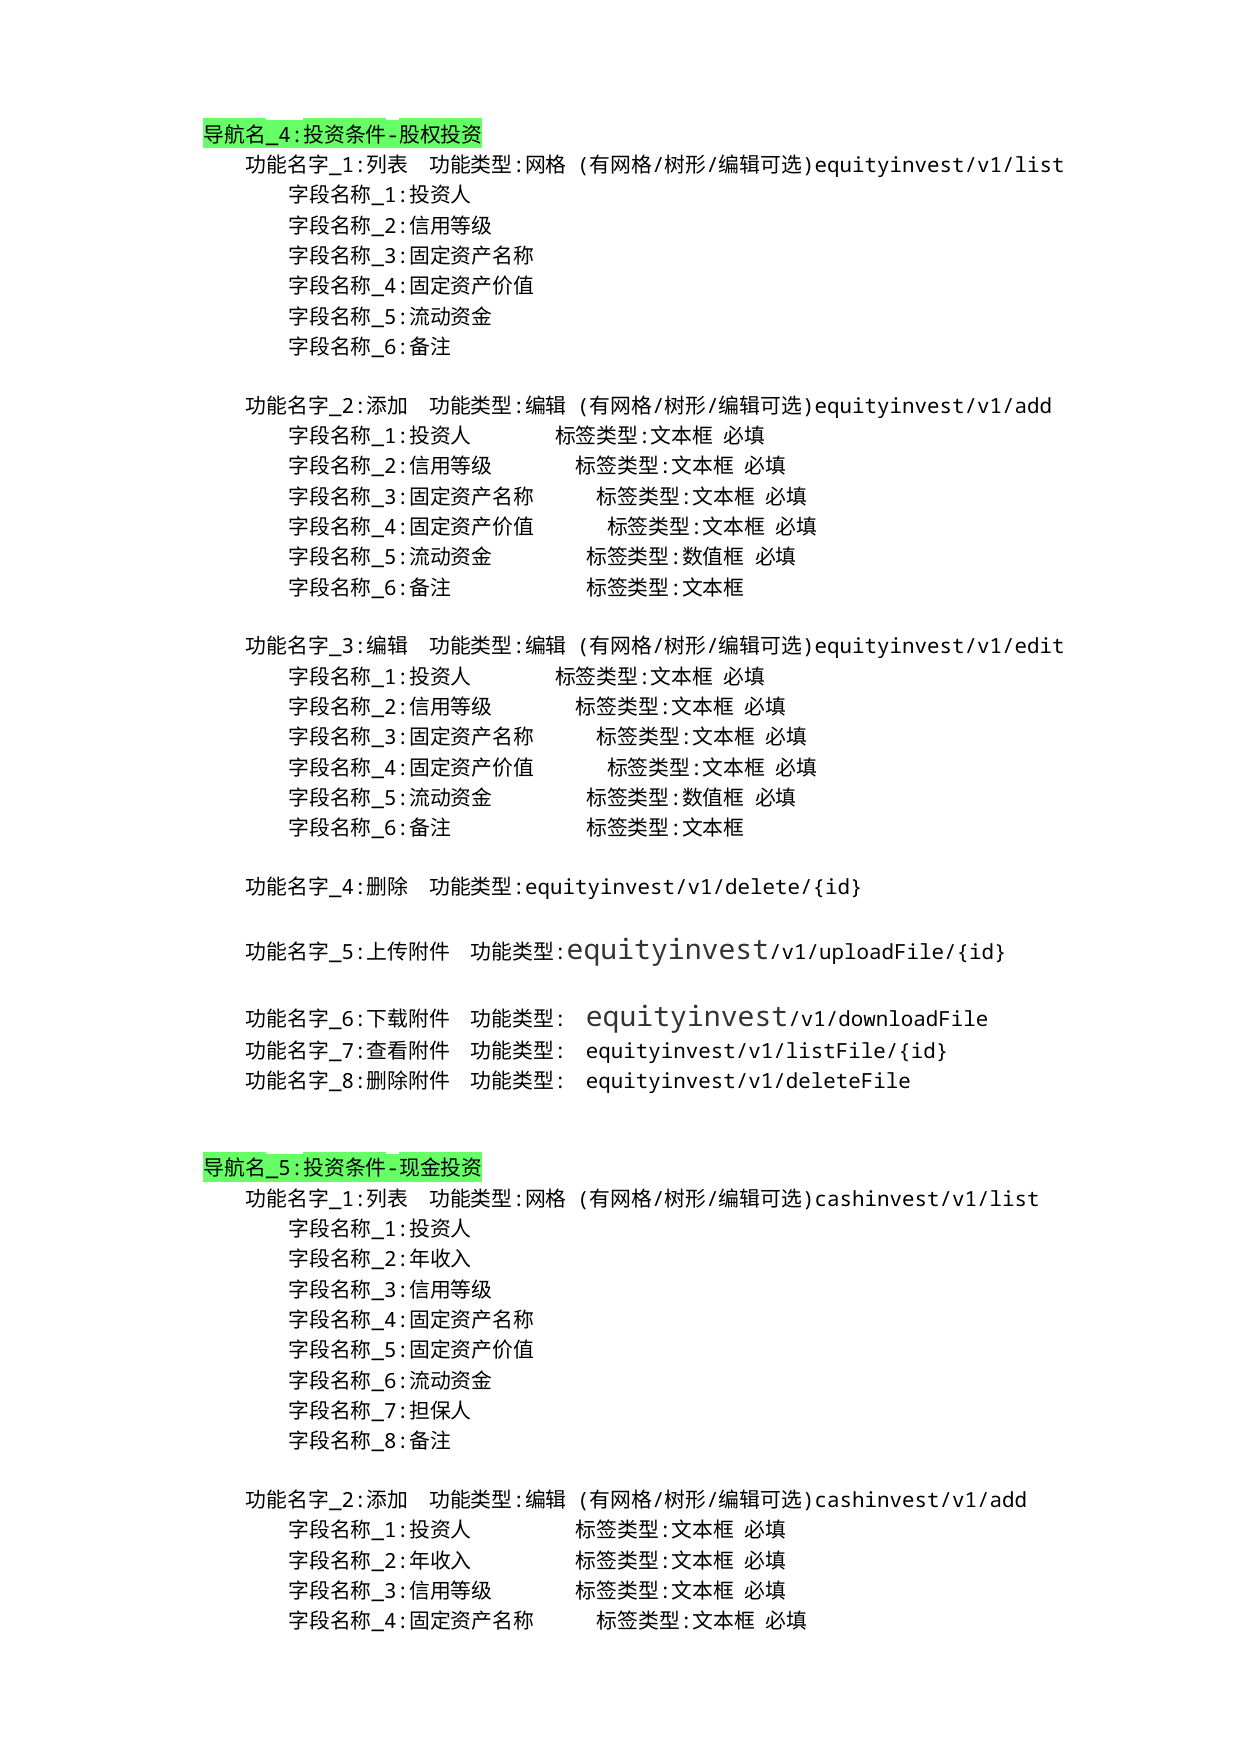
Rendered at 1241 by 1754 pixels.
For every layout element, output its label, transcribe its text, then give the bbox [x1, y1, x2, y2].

text 字段名称_4:固定资产价值 标签类型:文本框 必填 [118, 510, 1122, 541]
text 字段名称_1:投资人 标签类型:文本框 必填 [118, 1513, 1122, 1544]
text 字段名称_2:年收入 标签类型:文本框 必填 [118, 1544, 1122, 1574]
text 导航名_5:投资条件-现金投资 [118, 1152, 1122, 1182]
text 字段名称_3:信用等级 [118, 1273, 1122, 1303]
text 字段名称_6:备注 [118, 330, 1122, 361]
text 字段名称_3:固定资产名称 [118, 239, 1122, 270]
text 字段名称_5:流动资金 [118, 300, 1122, 330]
text 字段名称_6:备注 标签类型:文本框 [118, 571, 1122, 601]
text 字段名称_1:投资人 [118, 179, 1122, 209]
text 字段名称_2:信用等级 [118, 209, 1122, 239]
text 字段名称_7:担保人 [118, 1394, 1122, 1424]
text 功能名字_8:删除附件 功能类型: equityinvest/v1/deleteFile [118, 1064, 1122, 1095]
text 字段名称_3:固定资产名称 标签类型:文本框 必填 [118, 721, 1122, 751]
text 功能名字_2:添加 功能类型:编辑 (有网格/树形/编辑可选)cashinvest/v1/add [118, 1483, 1122, 1513]
text 功能名字_4:删除 功能类型:equityinvest/v1/delete/{id} [118, 870, 1122, 901]
text 字段名称_2:信用等级 标签类型:文本框 必填 [118, 450, 1122, 480]
text 功能名字_5:上传附件 功能类型:equityinvest/v1/uploadFile/{id} [118, 929, 1122, 967]
text 功能名字_1:列表 功能类型:网格 (有网格/树形/编辑可选)equityinvest/v1/list [118, 148, 1122, 179]
text 字段名称_3:固定资产名称 标签类型:文本框 必填 [118, 480, 1122, 510]
text 功能名字_6:下载附件 功能类型: equityinvest/v1/downloadFile [118, 996, 1122, 1034]
text 字段名称_5:固定资产价值 [118, 1333, 1122, 1364]
text 字段名称_4:固定资产价值 标签类型:文本框 必填 [118, 751, 1122, 781]
text 字段名称_1:投资人 标签类型:文本框 必填 [118, 660, 1122, 690]
text 字段名称_2:信用等级 标签类型:文本框 必填 [118, 690, 1122, 721]
text 字段名称_5:流动资金 标签类型:数值框 必填 [118, 781, 1122, 812]
text 导航名_4:投资条件-股权投资 [118, 118, 1122, 148]
text 字段名称_6:流动资金 [118, 1364, 1122, 1394]
text 字段名称_5:流动资金 标签类型:数值框 必填 [118, 541, 1122, 571]
text 字段名称_6:备注 标签类型:文本框 [118, 812, 1122, 842]
text 功能名字_7:查看附件 功能类型: equityinvest/v1/listFile/{id} [118, 1034, 1122, 1064]
text 字段名称_8:备注 [118, 1424, 1122, 1455]
text 字段名称_4:固定资产名称 [118, 1303, 1122, 1333]
text 字段名称_4:固定资产价值 [118, 270, 1122, 300]
text 字段名称_4:固定资产名称 标签类型:文本框 必填 [118, 1604, 1122, 1635]
text 字段名称_2:年收入 [118, 1243, 1122, 1273]
text 功能名字_1:列表 功能类型:网格 (有网格/树形/编辑可选)cashinvest/v1/list [118, 1182, 1122, 1212]
text 功能名字_3:编辑 功能类型:编辑 (有网格/树形/编辑可选)equityinvest/v1/edit [118, 630, 1122, 660]
text 功能名字_2:添加 功能类型:编辑 (有网格/树形/编辑可选)equityinvest/v1/add [118, 389, 1122, 419]
text 字段名称_3:信用等级 标签类型:文本框 必填 [118, 1574, 1122, 1604]
text 字段名称_1:投资人 标签类型:文本框 必填 [118, 419, 1122, 450]
text 字段名称_1:投资人 [118, 1212, 1122, 1243]
